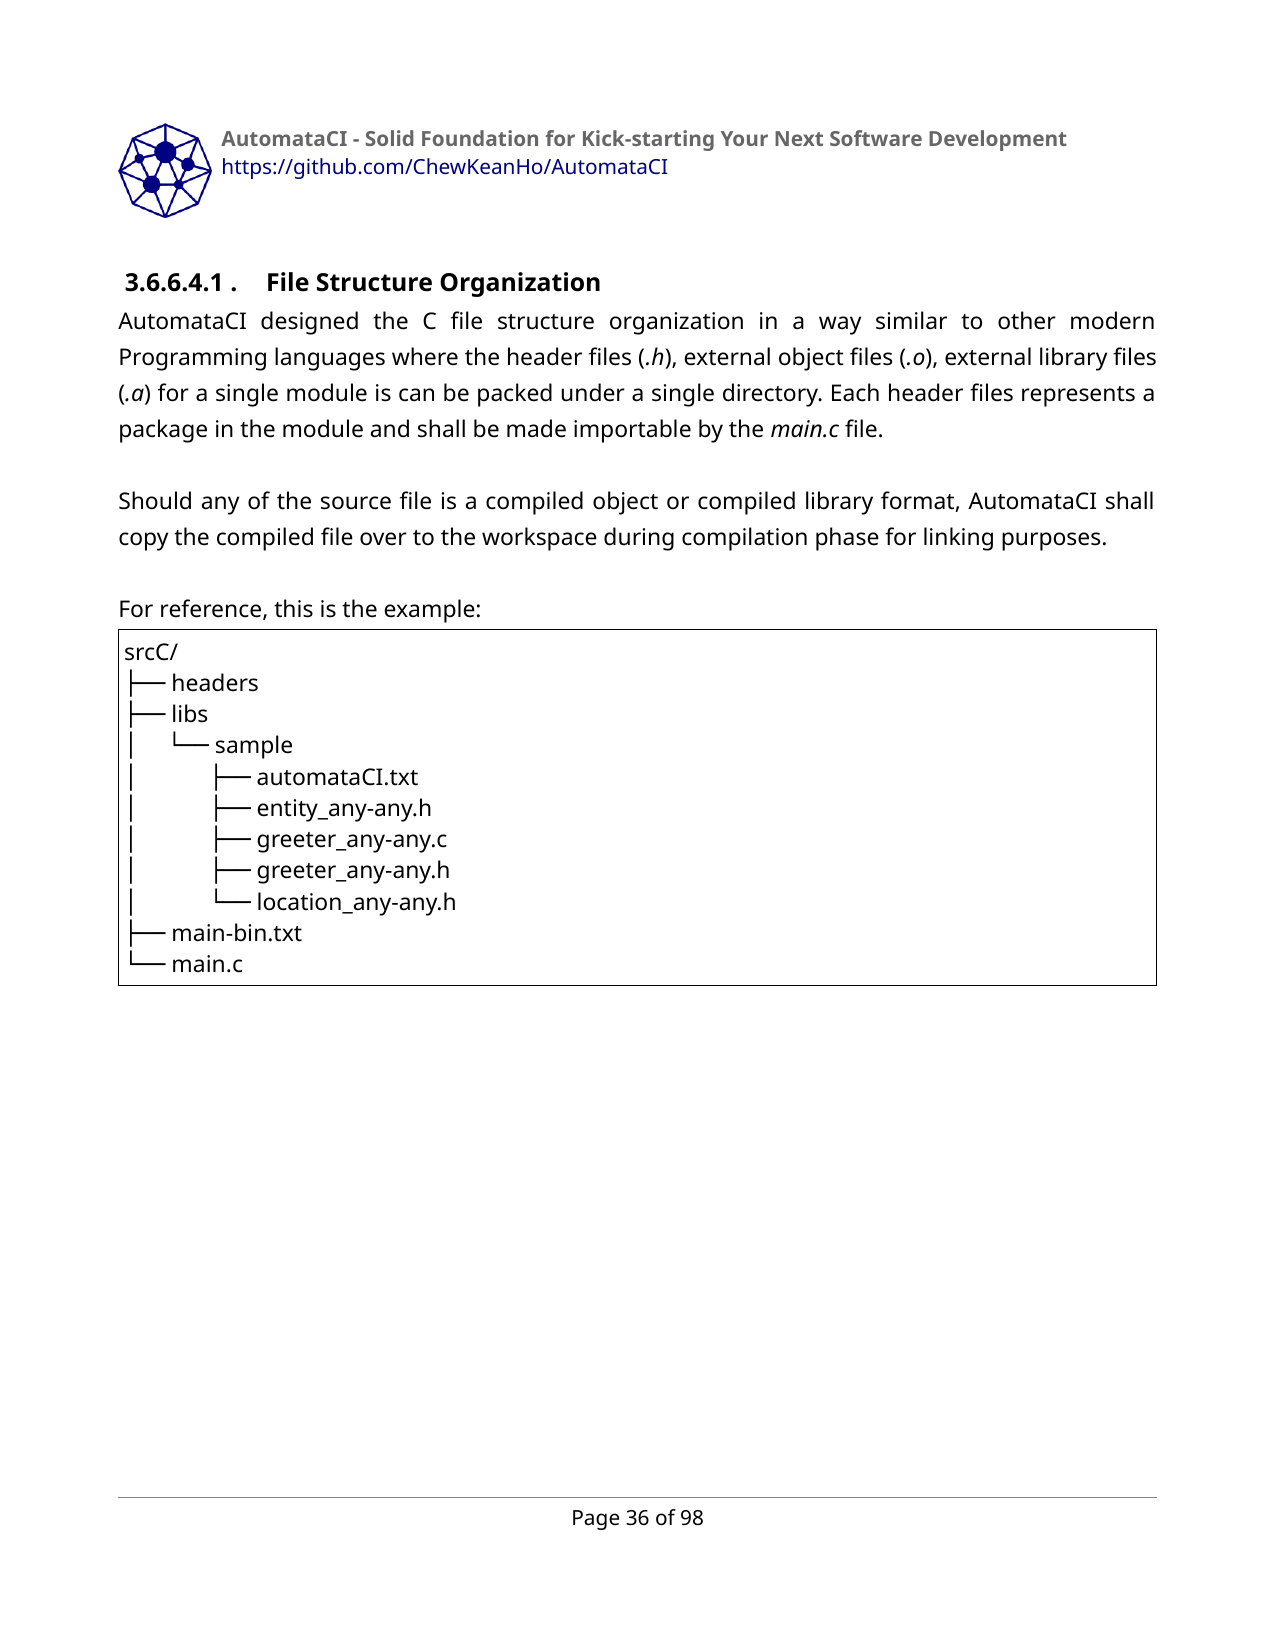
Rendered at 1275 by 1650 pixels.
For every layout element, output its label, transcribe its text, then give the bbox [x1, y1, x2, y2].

text For reference, this is the example: [118, 593, 1157, 624]
subtitle File Structure Organization [118, 265, 1157, 299]
text Should any of the source file is a compiled object or compiled library format, AutomataCI shall copy the compiled file over to the workspace during compilation phase for linking purposes. [118, 485, 1157, 552]
picture [118, 123, 212, 218]
table_header srcC/ ├── headers ├── libs │ └── sample │ ├── automataCI.txt │ ├── entity_any-any.h │ ├── greeter_any-any.c │ ├── greeter_any-any.h │ └── location_any-any.h ├── main-bin.txt └── main.c [119, 630, 1156, 985]
text AutomataCI designed the C file structure organization in a way similar to other modern Programming languages where the header files (.h), external object files (.o), external library files (.a) for a single module is can be packed under a single directory. Each header files represents a package in the module and shall be made importable by the main.c file. [118, 305, 1157, 444]
